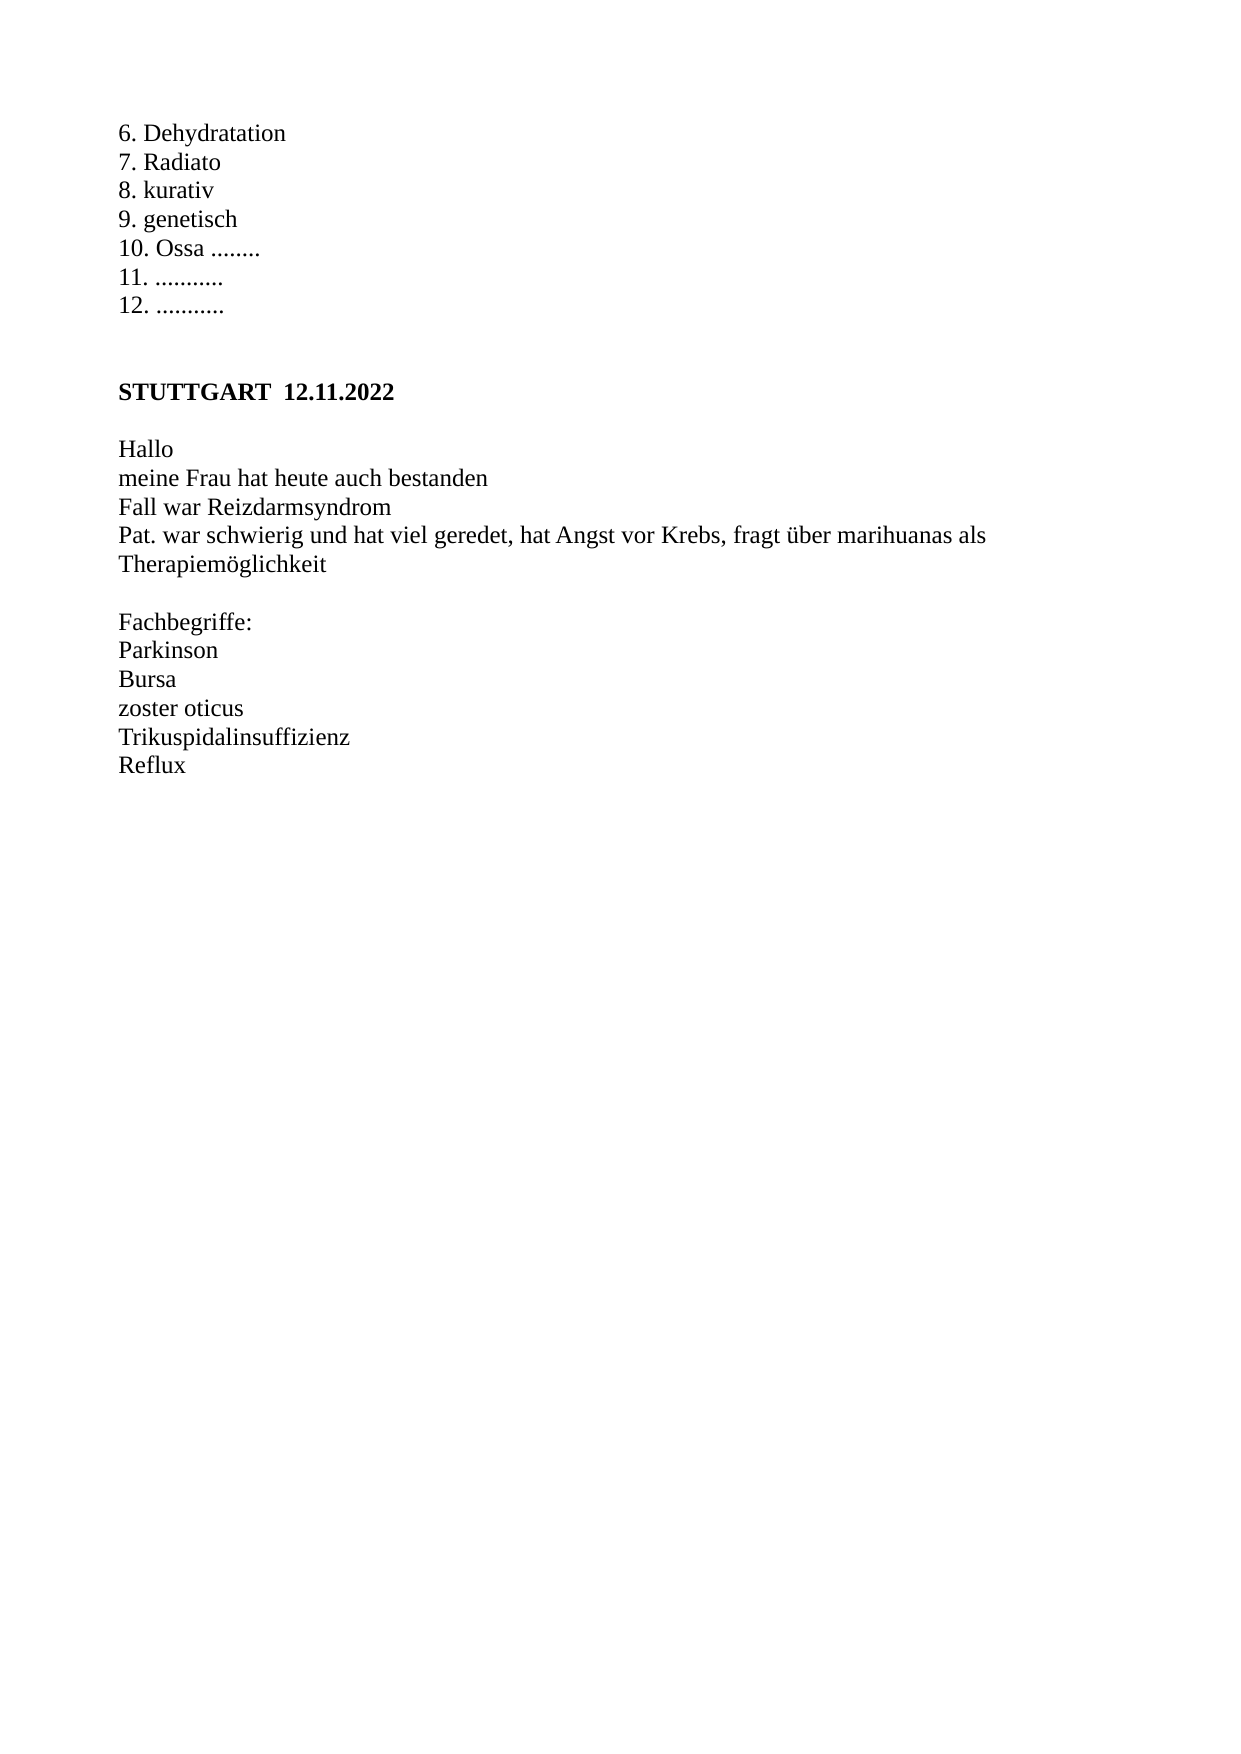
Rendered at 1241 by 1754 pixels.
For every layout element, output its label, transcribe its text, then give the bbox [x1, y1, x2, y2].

text Parkinson [118, 636, 1122, 664]
text 11. ........... [118, 262, 1122, 291]
text 8. kurativ [118, 176, 1122, 204]
text meine Frau hat heute auch bestanden [118, 463, 1122, 492]
text STUTTGART 12.11.2022 [118, 377, 1122, 406]
text 10. Ossa ........ [118, 233, 1122, 262]
text Pat. war schwierig und hat viel geredet, hat Angst vor Krebs, fragt über marihuanas als Therapiemöglichkeit [118, 521, 1122, 578]
text Fachbegriffe: [118, 607, 1122, 636]
text 6. Dehydratation [118, 118, 1122, 147]
text 12. ........... [118, 291, 1122, 319]
text 7. Radiato [118, 147, 1122, 176]
text Reflux [118, 751, 1122, 779]
text Hallo [118, 434, 1122, 463]
text Trikuspidalinsuffizienz [118, 722, 1122, 751]
text Bursa [118, 664, 1122, 693]
text Fall war Reizdarmsyndrom [118, 492, 1122, 521]
text 9. genetisch [118, 204, 1122, 233]
text zoster oticus [118, 693, 1122, 722]
